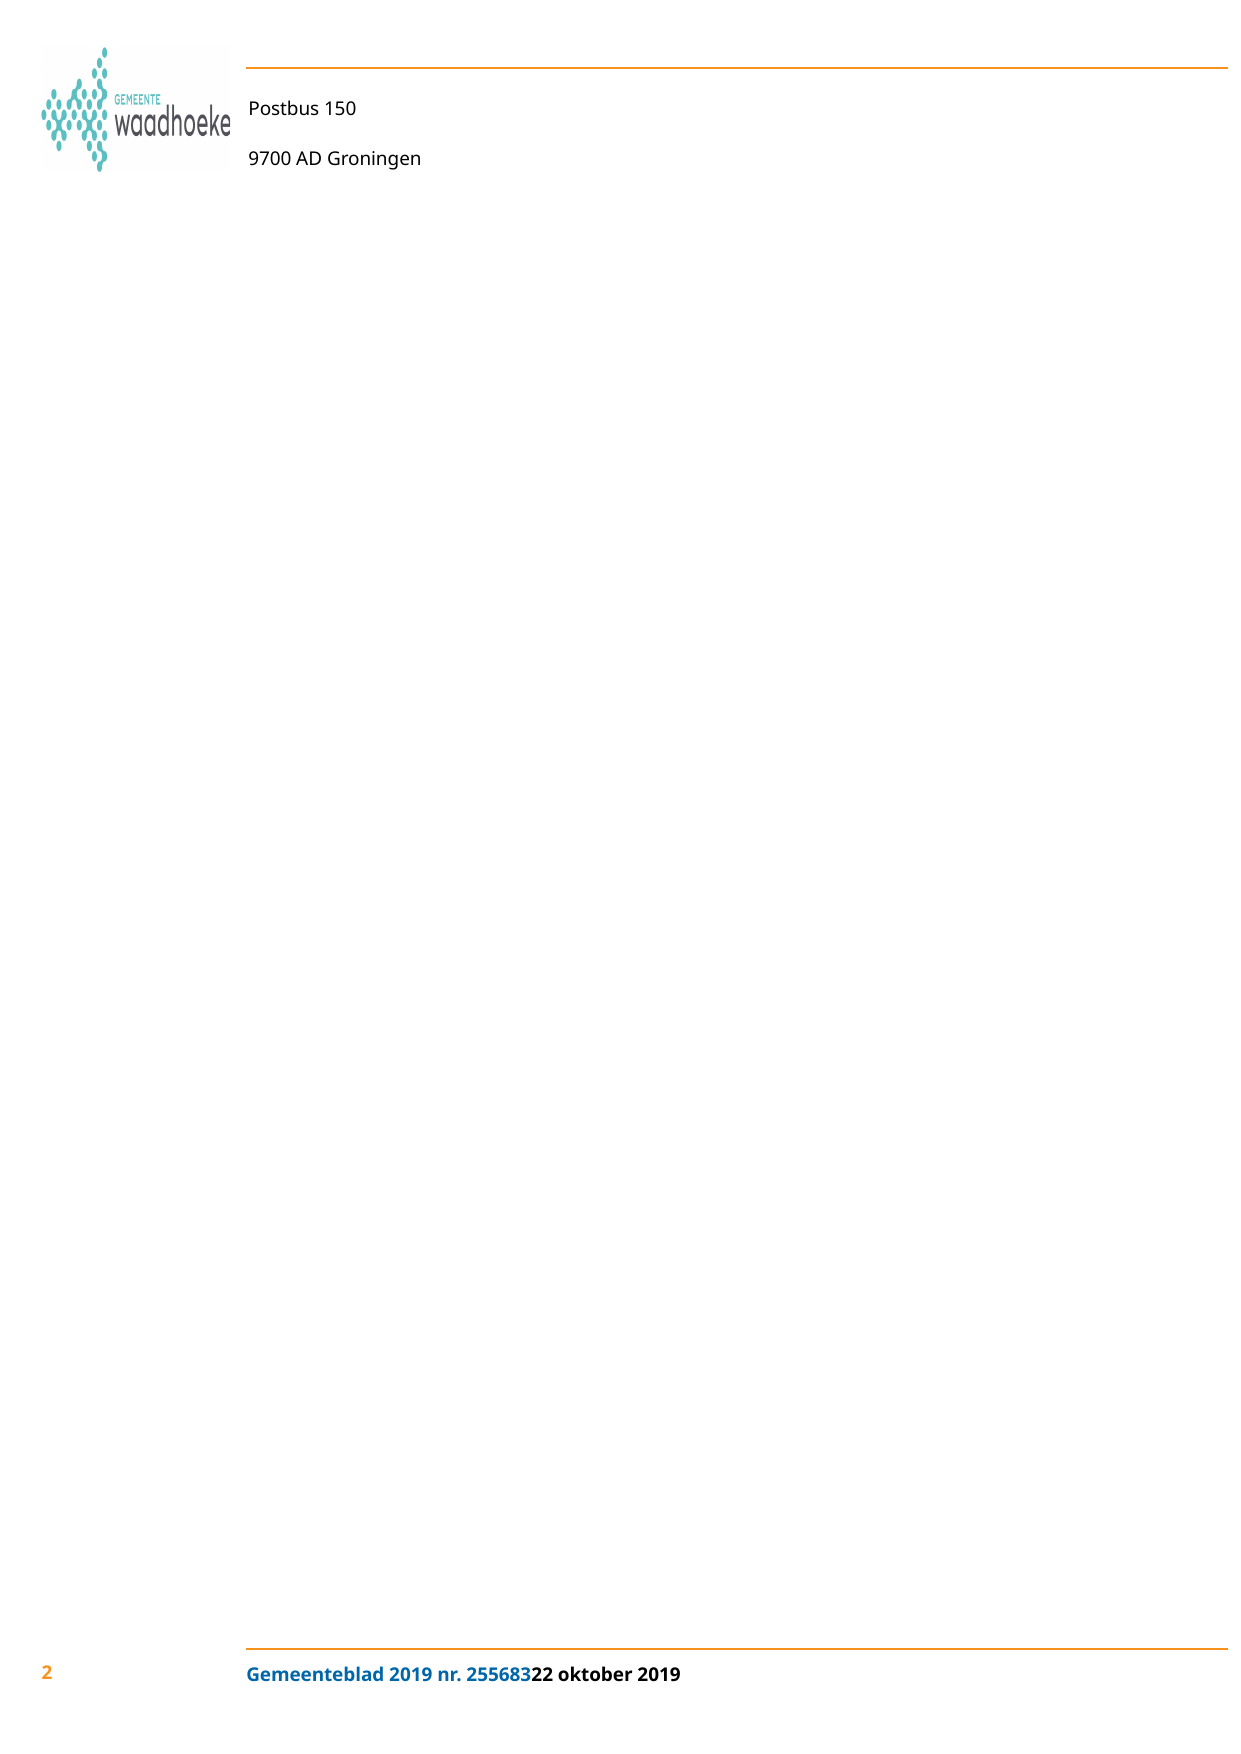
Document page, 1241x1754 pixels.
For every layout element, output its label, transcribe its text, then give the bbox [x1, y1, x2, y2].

picture [41, 47, 231, 172]
text Postbus 150 [248, 95, 1152, 121]
text 9700 AD Groningen [248, 145, 1152, 171]
